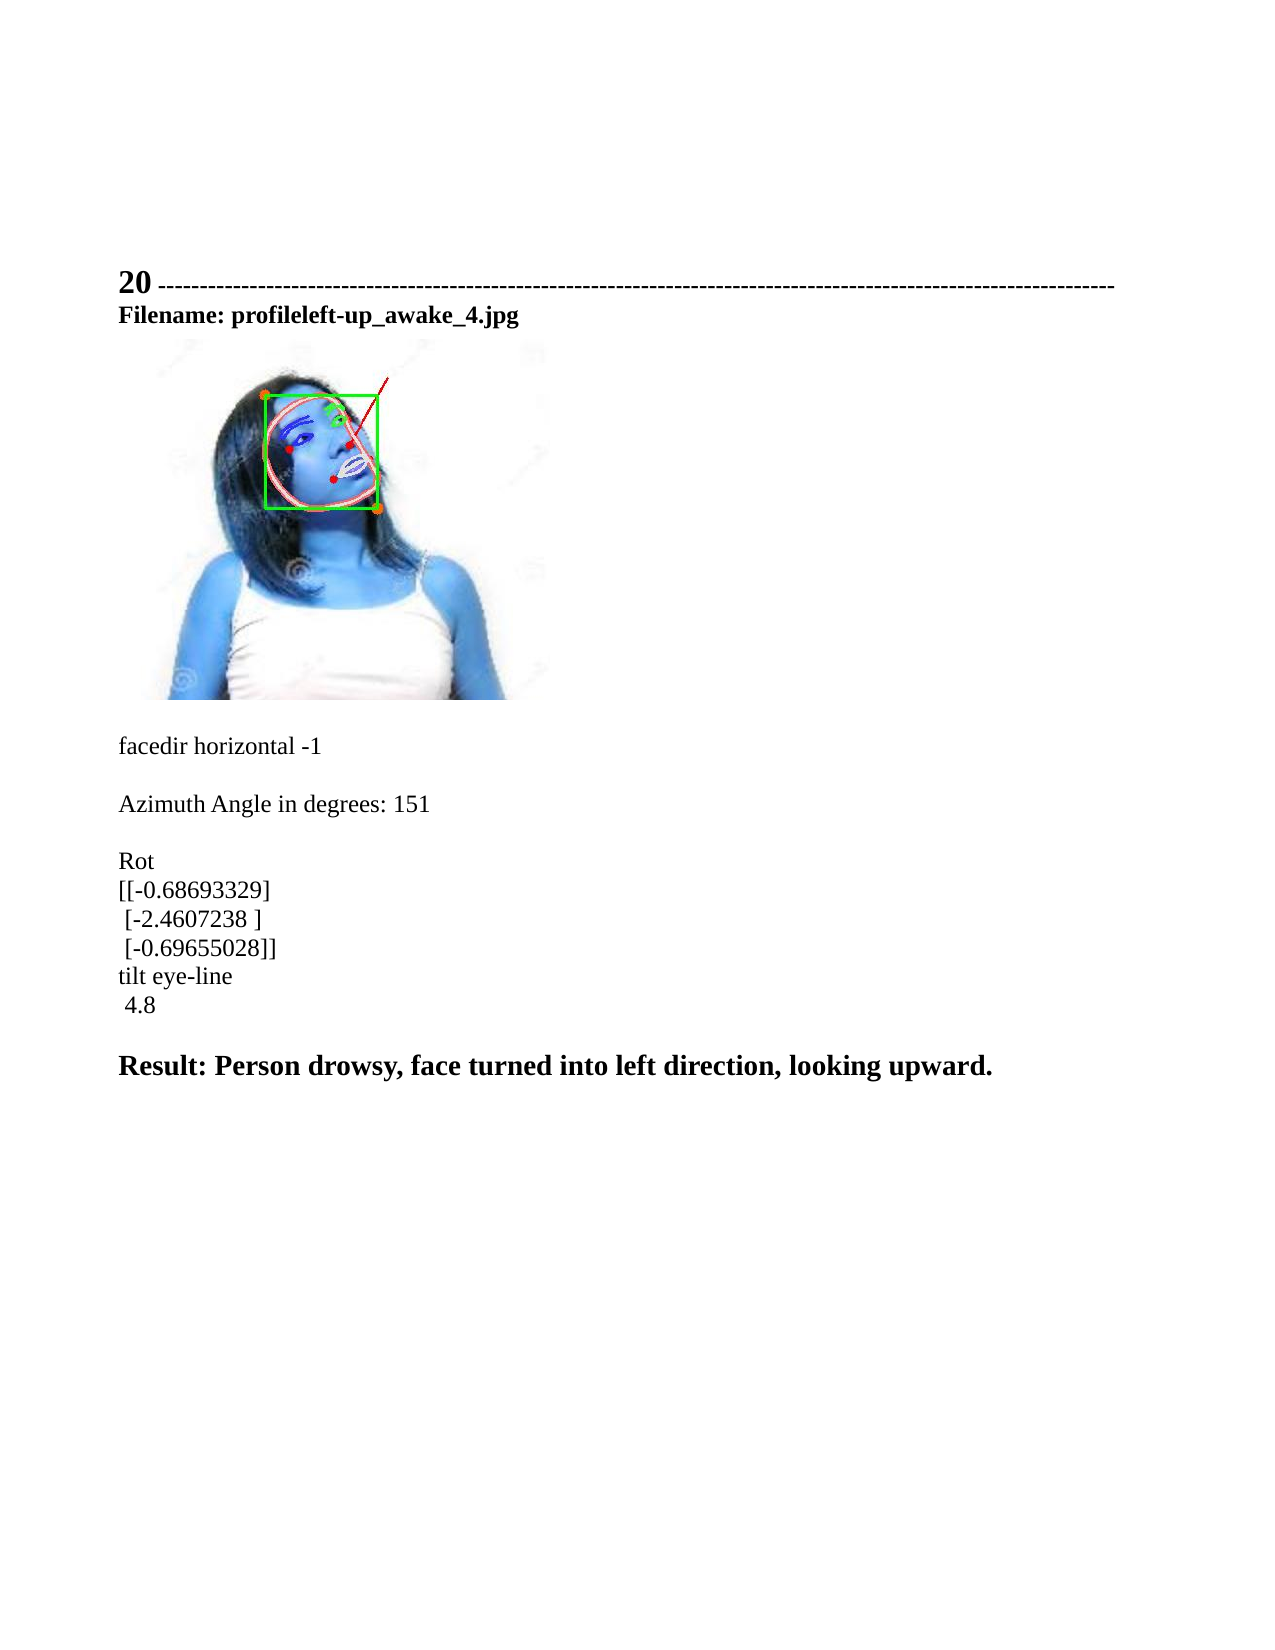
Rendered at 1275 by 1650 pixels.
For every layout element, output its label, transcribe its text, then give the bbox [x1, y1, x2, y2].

text 4.8 [118, 990, 1157, 1019]
text Filename: profileleft-up_awake_4.jpg [118, 300, 1157, 329]
text [-0.69655028]] [118, 933, 1157, 961]
text 20 ------------------------------------------------------------------------------------------------------------------- [118, 262, 1157, 300]
text [-2.4607238 ] [118, 904, 1157, 933]
text Result: Person drowsy, face turned into left direction, looking upward. [118, 1048, 1157, 1081]
picture [111, 339, 550, 700]
text facedir horizontal -1 [118, 731, 1157, 760]
text Rot [118, 846, 1157, 875]
text [[-0.68693329] [118, 875, 1157, 904]
text tilt eye-line [118, 961, 1157, 990]
text Azimuth Angle in degrees: 151 [118, 789, 1157, 818]
